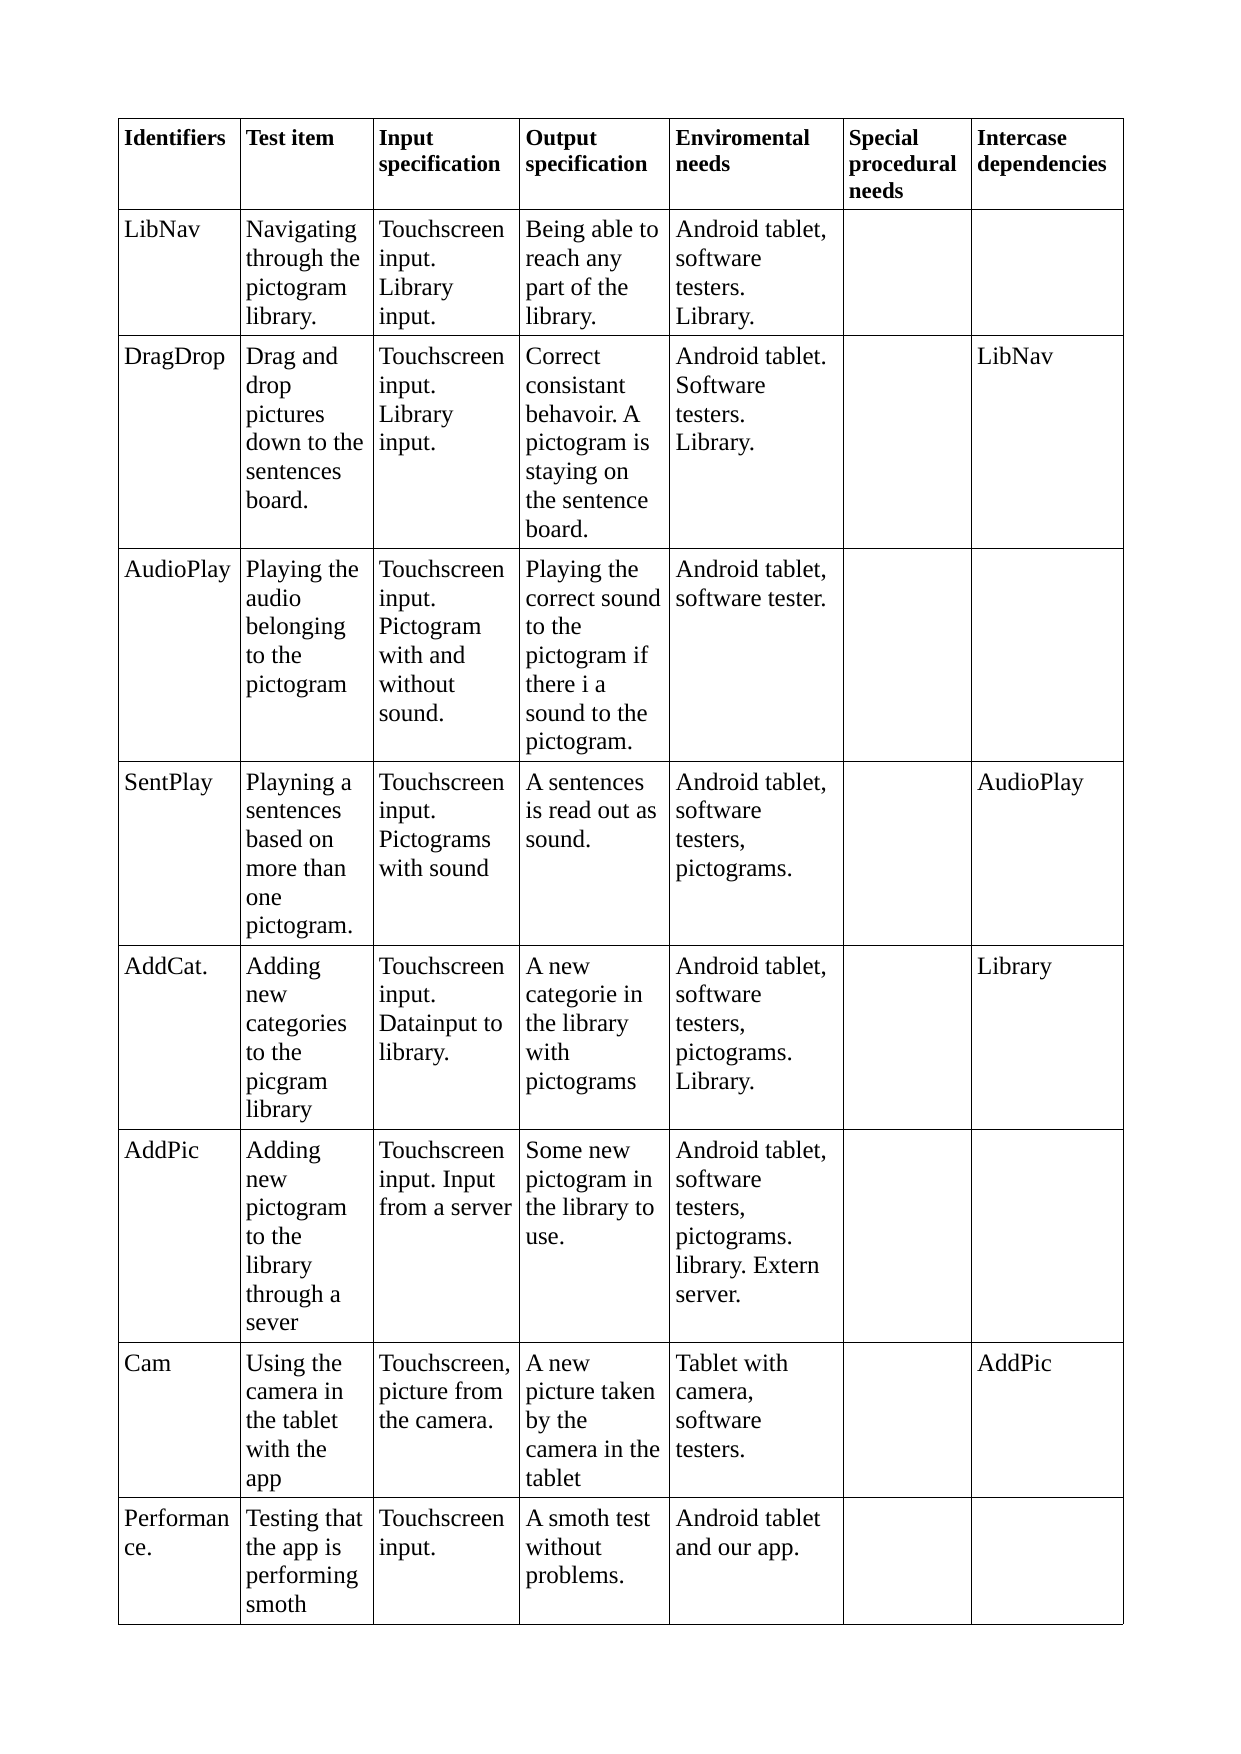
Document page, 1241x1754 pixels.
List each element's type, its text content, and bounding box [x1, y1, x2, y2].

table_cell Adding new pictogram to the library through a sever [241, 1130, 373, 1342]
table_cell Android tablet, software testers, pictograms. Library. [670, 946, 843, 1129]
table_cell AudioPlay [119, 549, 240, 761]
table_cell Playing the audio belonging to the pictogram [241, 549, 373, 761]
table_cell [972, 549, 1123, 761]
table_cell AddPic [119, 1130, 240, 1342]
table_cell [844, 1130, 971, 1342]
table_cell Android tablet, software testers, pictograms. [670, 762, 843, 945]
table_cell Android tablet and our app. [670, 1498, 843, 1624]
table_cell Testing that the app is performing smoth [241, 1498, 373, 1624]
table_cell [844, 210, 971, 335]
table_cell Tablet with camera, software testers. [670, 1343, 843, 1497]
table_cell DragDrop [119, 336, 240, 548]
table_cell LibNav [119, 210, 240, 335]
table_cell A smoth test without problems. [520, 1498, 669, 1624]
table_cell Touchscreen input. Library input. [374, 210, 519, 335]
table_header Identifiers [119, 119, 240, 209]
table_cell Playing the correct sound to the pictogram if there i a sound to the pictogram. [520, 549, 669, 761]
table_header Intercase dependencies [972, 119, 1123, 209]
table_cell Some new pictogram in the library to use. [520, 1130, 669, 1342]
table_cell SentPlay [119, 762, 240, 945]
table_cell [972, 1498, 1123, 1624]
table_cell Navigating through the pictogram library. [241, 210, 373, 335]
table_cell Adding new categories to the picgram library [241, 946, 373, 1129]
table_cell A sentences is read out as sound. [520, 762, 669, 945]
table_cell AddCat. [119, 946, 240, 1129]
table_cell [844, 946, 971, 1129]
table_header Test item [241, 119, 373, 209]
table_cell AddPic [972, 1343, 1123, 1497]
table_cell A new categorie in the library with pictograms [520, 946, 669, 1129]
table_cell [972, 210, 1123, 335]
table_cell Being able to reach any part of the library. [520, 210, 669, 335]
table_cell [972, 1130, 1123, 1342]
table_cell Touchscreen input. Pictogram with and without sound. [374, 549, 519, 761]
table_cell Android tablet, software testers. Library. [670, 210, 843, 335]
table_header Special procedural needs [844, 119, 971, 209]
table_header Output specification [520, 119, 669, 209]
table_cell Drag and drop pictures down to the sentences board. [241, 336, 373, 548]
table_cell LibNav [972, 336, 1123, 548]
table_cell Touchscreen input. Input from a server [374, 1130, 519, 1342]
table_cell Playning a sentences based on more than one pictogram. [241, 762, 373, 945]
table_cell Performance. [119, 1498, 240, 1624]
table_cell Correct consistant behavoir. A pictogram is staying on the sentence board. [520, 336, 669, 548]
table_cell Android tablet, software testers, pictograms. library. Extern server. [670, 1130, 843, 1342]
table_cell Touchscreen input. Pictograms with sound [374, 762, 519, 945]
table_cell [844, 549, 971, 761]
table_cell Using the camera in the tablet with the app [241, 1343, 373, 1497]
table_cell Touchscreen input. Library input. [374, 336, 519, 548]
table_header Enviromental needs [670, 119, 843, 209]
table_cell Cam [119, 1343, 240, 1497]
table_cell Touchscreen input. Datainput to library. [374, 946, 519, 1129]
table_cell Library [972, 946, 1123, 1129]
table_cell Touchscreen, picture from the camera. [374, 1343, 519, 1497]
table_cell A new picture taken by the camera in the tablet [520, 1343, 669, 1497]
table_cell AudioPlay [972, 762, 1123, 945]
table_cell [844, 336, 971, 548]
table_cell Touchscreen input. [374, 1498, 519, 1624]
table_header Input specification [374, 119, 519, 209]
table_cell [844, 1498, 971, 1624]
table_cell [844, 762, 971, 945]
table_cell Android tablet, software tester. [670, 549, 843, 761]
table_cell [844, 1343, 971, 1497]
table_cell Android tablet. Software testers. Library. [670, 336, 843, 548]
